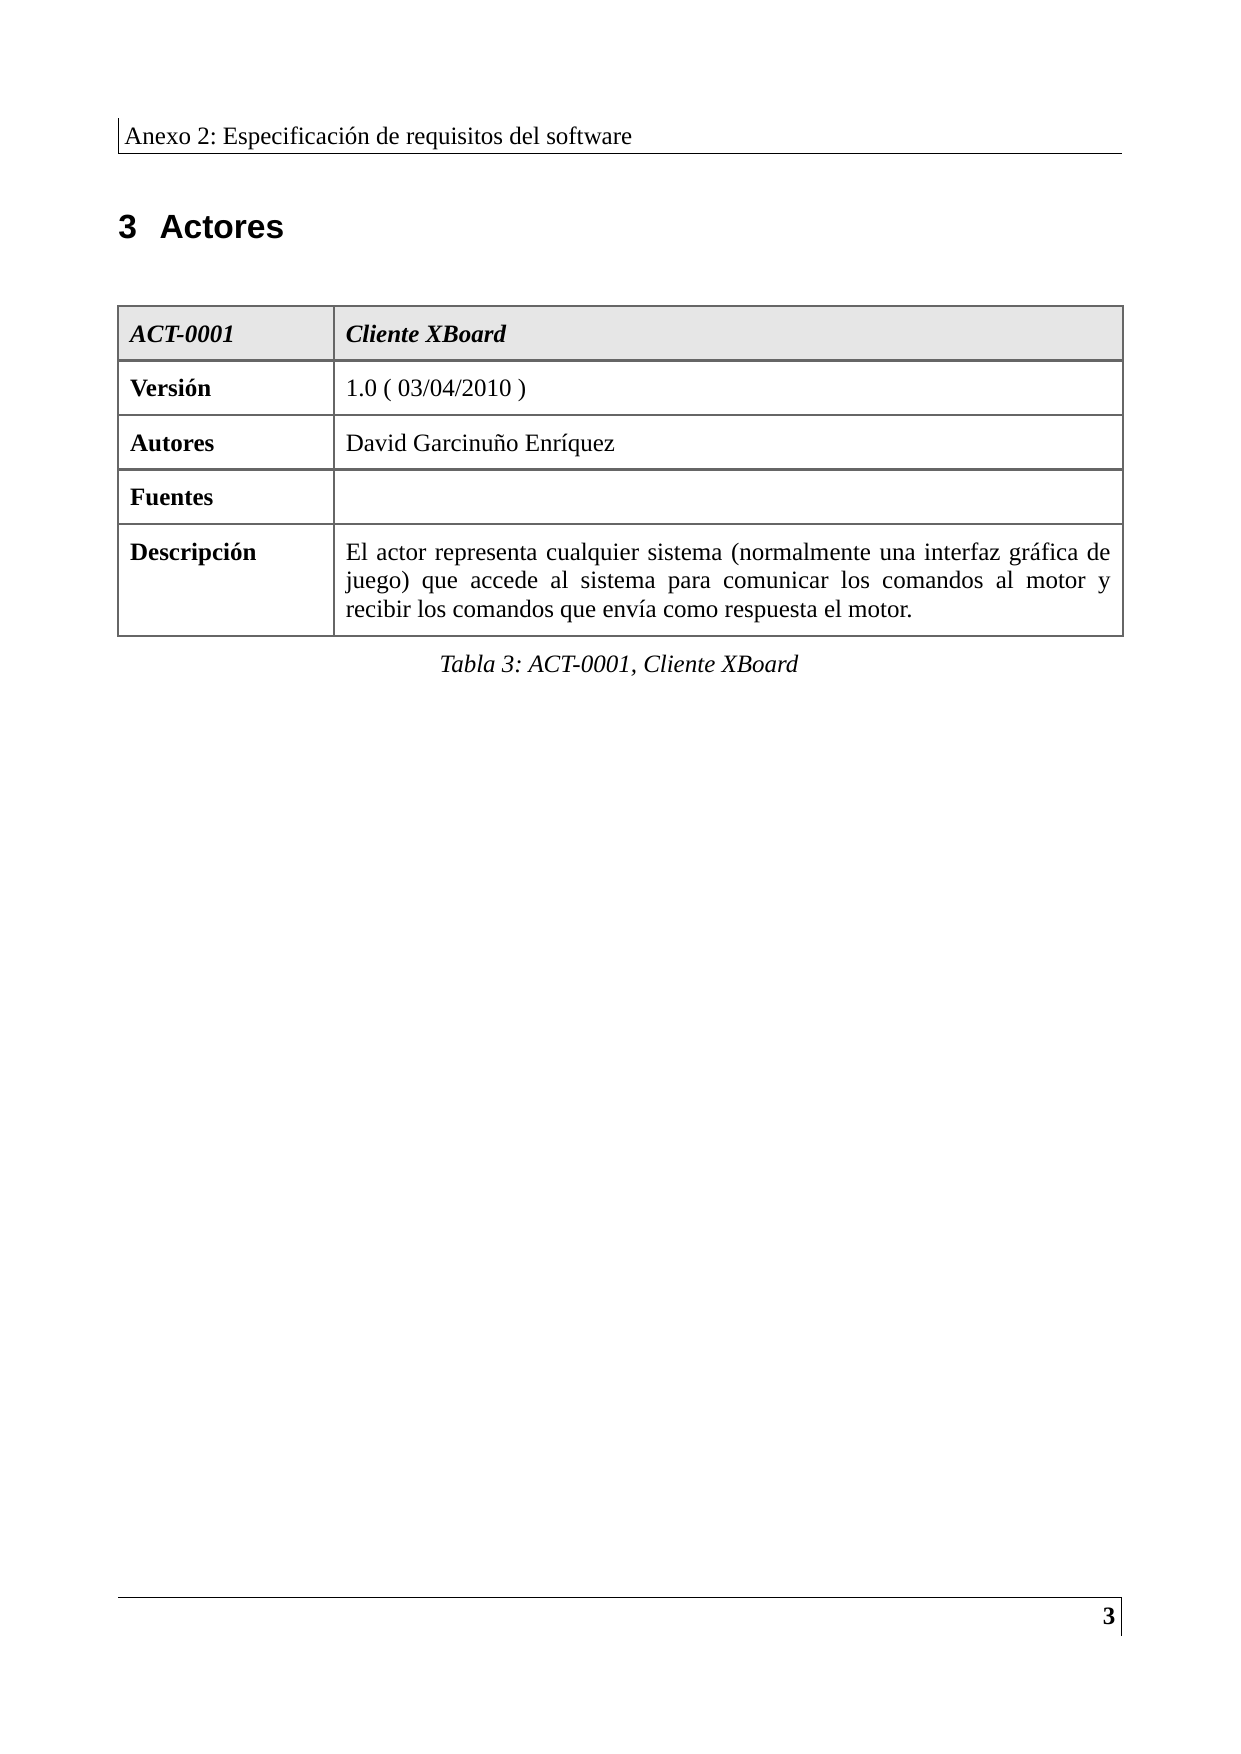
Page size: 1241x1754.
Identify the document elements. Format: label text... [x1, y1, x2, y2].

table_cell Versión [119, 362, 333, 414]
table_header Cliente XBoard [335, 307, 1122, 359]
subtitle Actores [118, 207, 1122, 246]
table_cell [335, 471, 1122, 523]
table_cell El actor representa cualquier sistema (normalmente una interfaz gráfica de juego) que accede al sistema para comunicar los comandos al motor y recibir los comandos que envía como respuesta el motor. [335, 525, 1122, 635]
table_cell 1.0 ( 03/04/2010 ) [335, 362, 1122, 414]
table_header ACT-0001 [119, 307, 333, 359]
table_cell Fuentes [119, 471, 333, 523]
table_cell David Garcinuño Enríquez [335, 416, 1122, 468]
table_cell Autores [119, 416, 333, 468]
table_cell Descripción [119, 525, 333, 635]
text Tabla 3: ACT-0001, Cliente XBoard [118, 649, 1122, 678]
